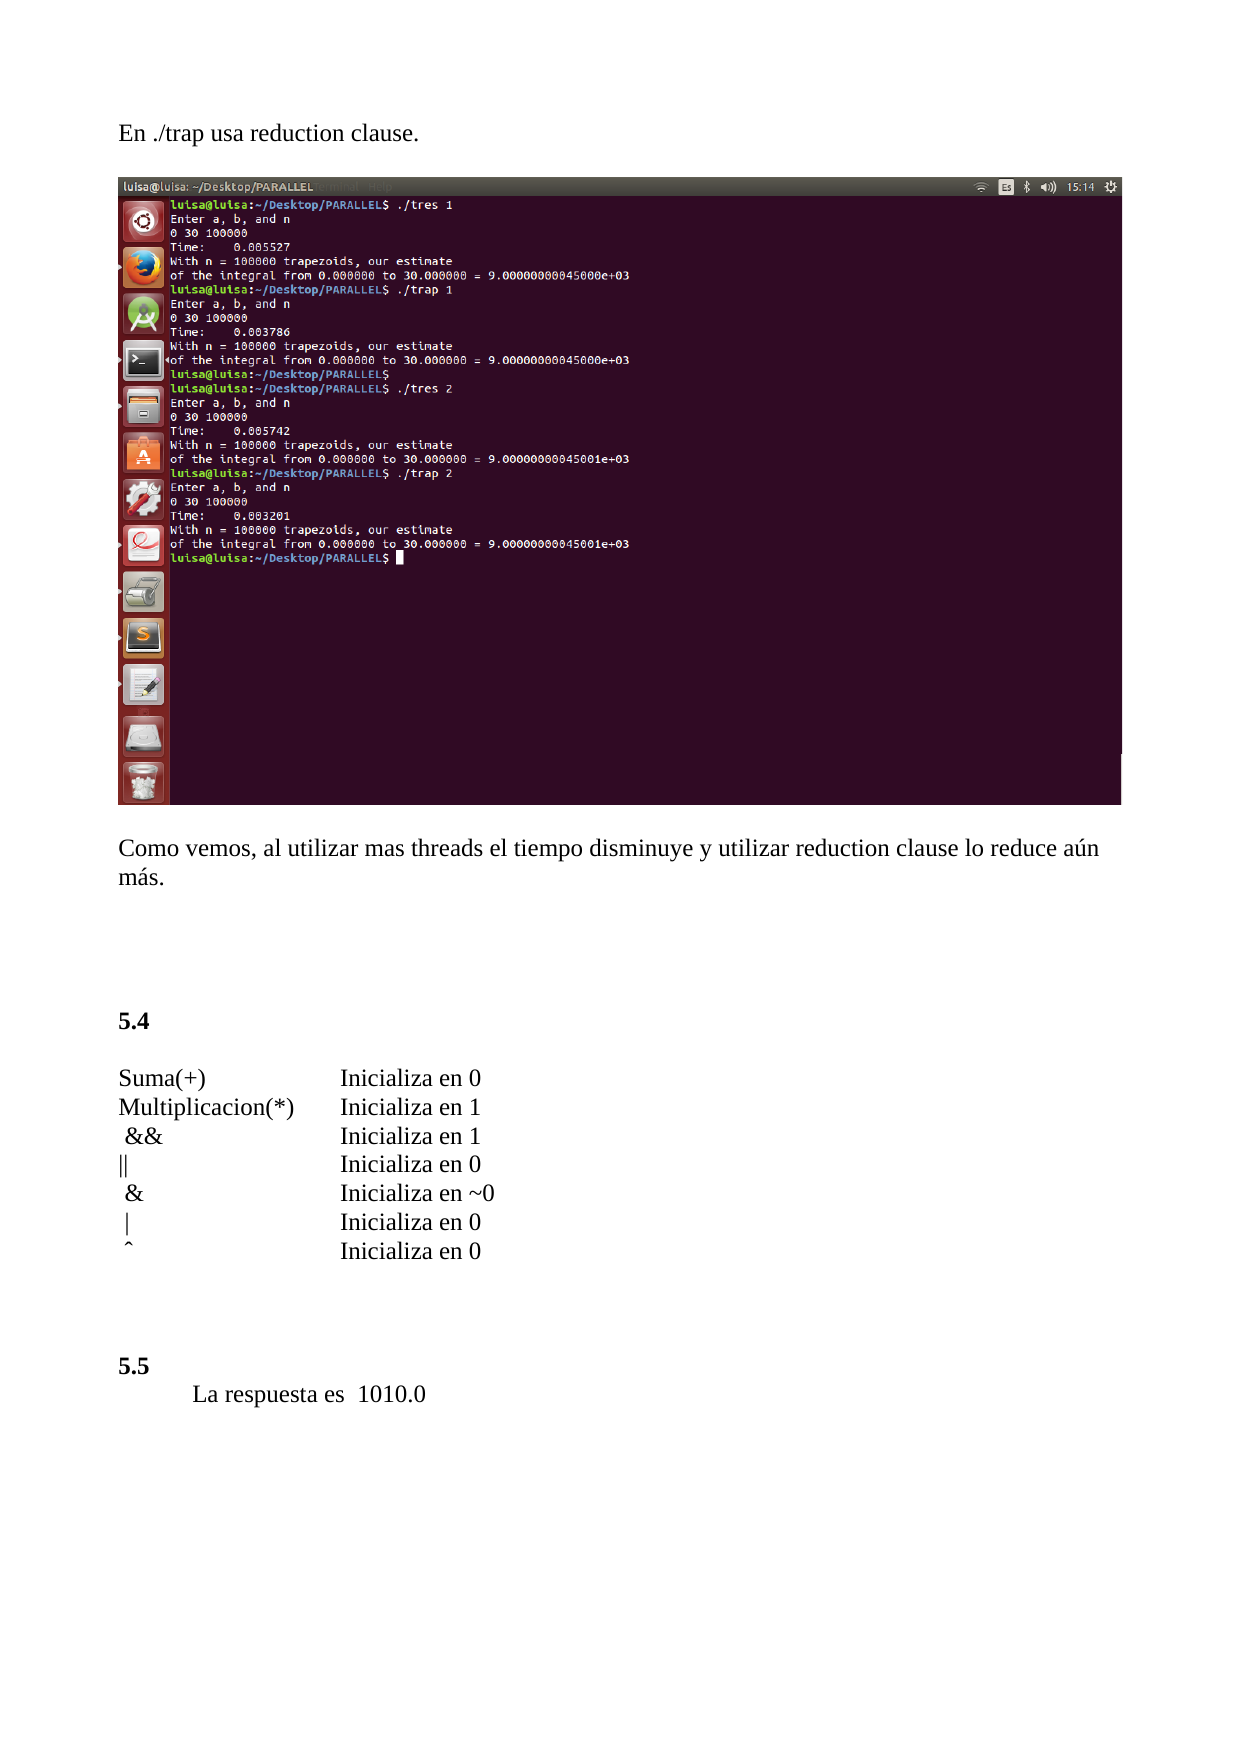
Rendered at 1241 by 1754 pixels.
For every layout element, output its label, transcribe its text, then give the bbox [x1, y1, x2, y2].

text Multiplicacion(*) Inicializa en 1 [118, 1092, 1122, 1121]
text && Inicializa en 1 [118, 1121, 1122, 1149]
picture [118, 177, 1123, 805]
text 5.5 [118, 1351, 1122, 1379]
text Como vemos, al utilizar mas threads el tiempo disminuye y utilizar reduction clause lo reduce aún más. [118, 833, 1122, 891]
text | Inicializa en 0 [118, 1207, 1122, 1236]
text Suma(+) Inicializa en 0 [118, 1063, 1122, 1092]
text & Inicializa en ~0 [118, 1178, 1122, 1207]
text || Inicializa en 0 [118, 1149, 1122, 1178]
text La respuesta es 1010.0 [118, 1379, 1122, 1408]
text ˆ Inicializa en 0 [118, 1236, 1122, 1264]
text En ./trap usa reduction clause. [118, 118, 1122, 147]
text 5.4 [118, 1006, 1122, 1034]
